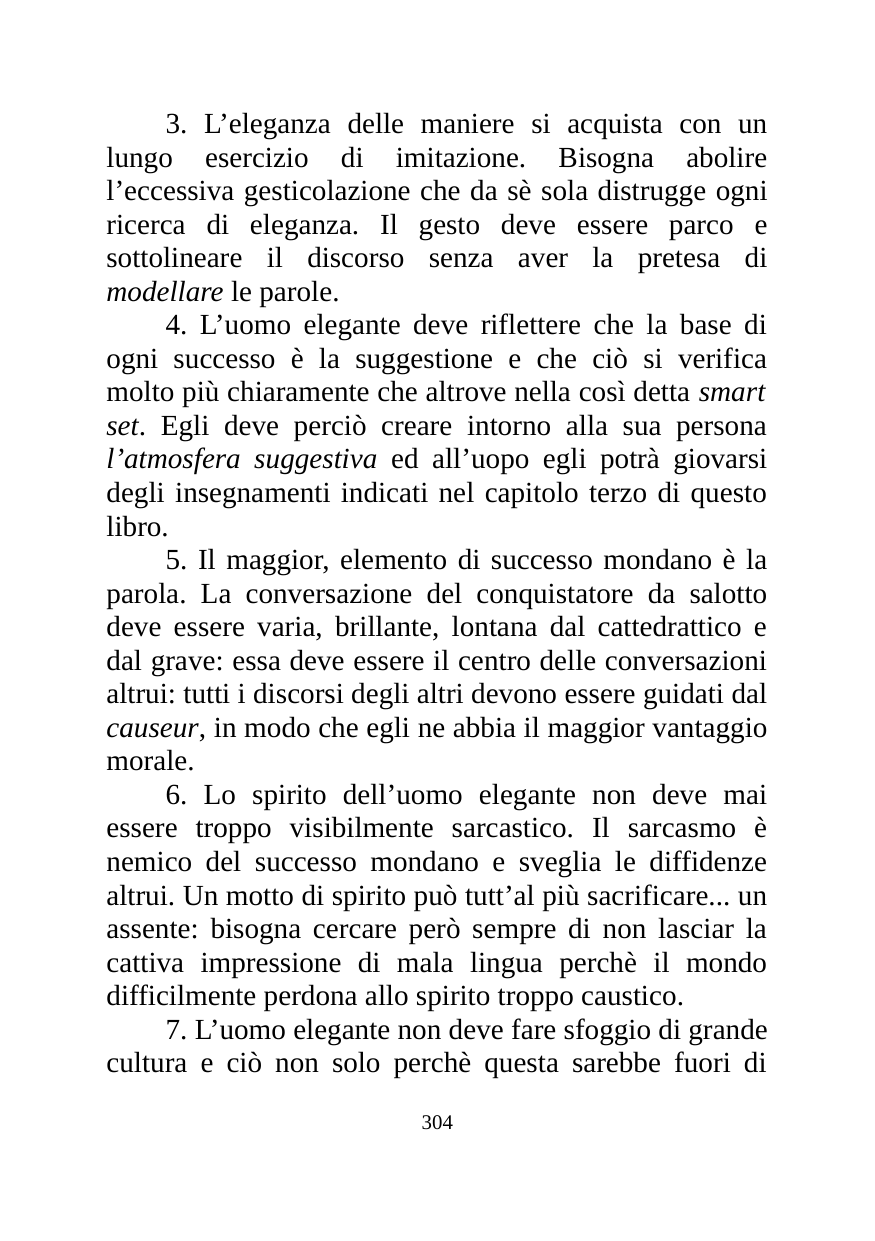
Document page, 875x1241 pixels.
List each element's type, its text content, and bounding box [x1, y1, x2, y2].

text 5. Il maggior, elemento di successo mondano è la parola. La conversazione del conquistatore da salotto deve essere varia, brillante, lontana dal cattedrattico e dal grave: essa deve essere il centro delle conversazioni altrui: tutti i discorsi degli altri devono essere guidati dal causeur, in modo che egli ne abbia il maggior vantaggio morale. [106, 542, 768, 777]
text 3. L’eleganza delle maniere si acquista con un lungo esercizio di imitazione. Bisogna abolire l’eccessiva gesticolazione che da sè sola distrugge ogni ricerca di eleganza. Il gesto deve essere parco e sottolineare il discorso senza aver la pretesa di modellare le parole. [106, 106, 768, 307]
text 6. Lo spirito dell’uomo elegante non deve mai essere troppo visibilmente sarcastico. Il sarcasmo è nemico del successo mondano e sveglia le diffidenze altrui. Un motto di spirito può tutt’al più sacrificare... un assente: bisogna cercare però sempre di non lasciar la cattiva impressione di mala lingua perchè il mondo difficilmente perdona allo spirito troppo caustico. [106, 777, 768, 1012]
text 4. L’uomo elegante deve riflettere che la base di ogni successo è la suggestione e che ciò si verifica molto più chiaramente che altrove nella così detta smart set. Egli deve perciò creare intorno alla sua persona l’atmosfera suggestiva ed all’uopo egli potrà giovarsi degli insegnamenti indicati nel capitolo terzo di questo libro. [106, 307, 768, 542]
text 7. L’uomo elegante non deve fare sfoggio di grande cultura e ciò non solo perchè questa sarebbe fuori di [106, 1012, 768, 1079]
